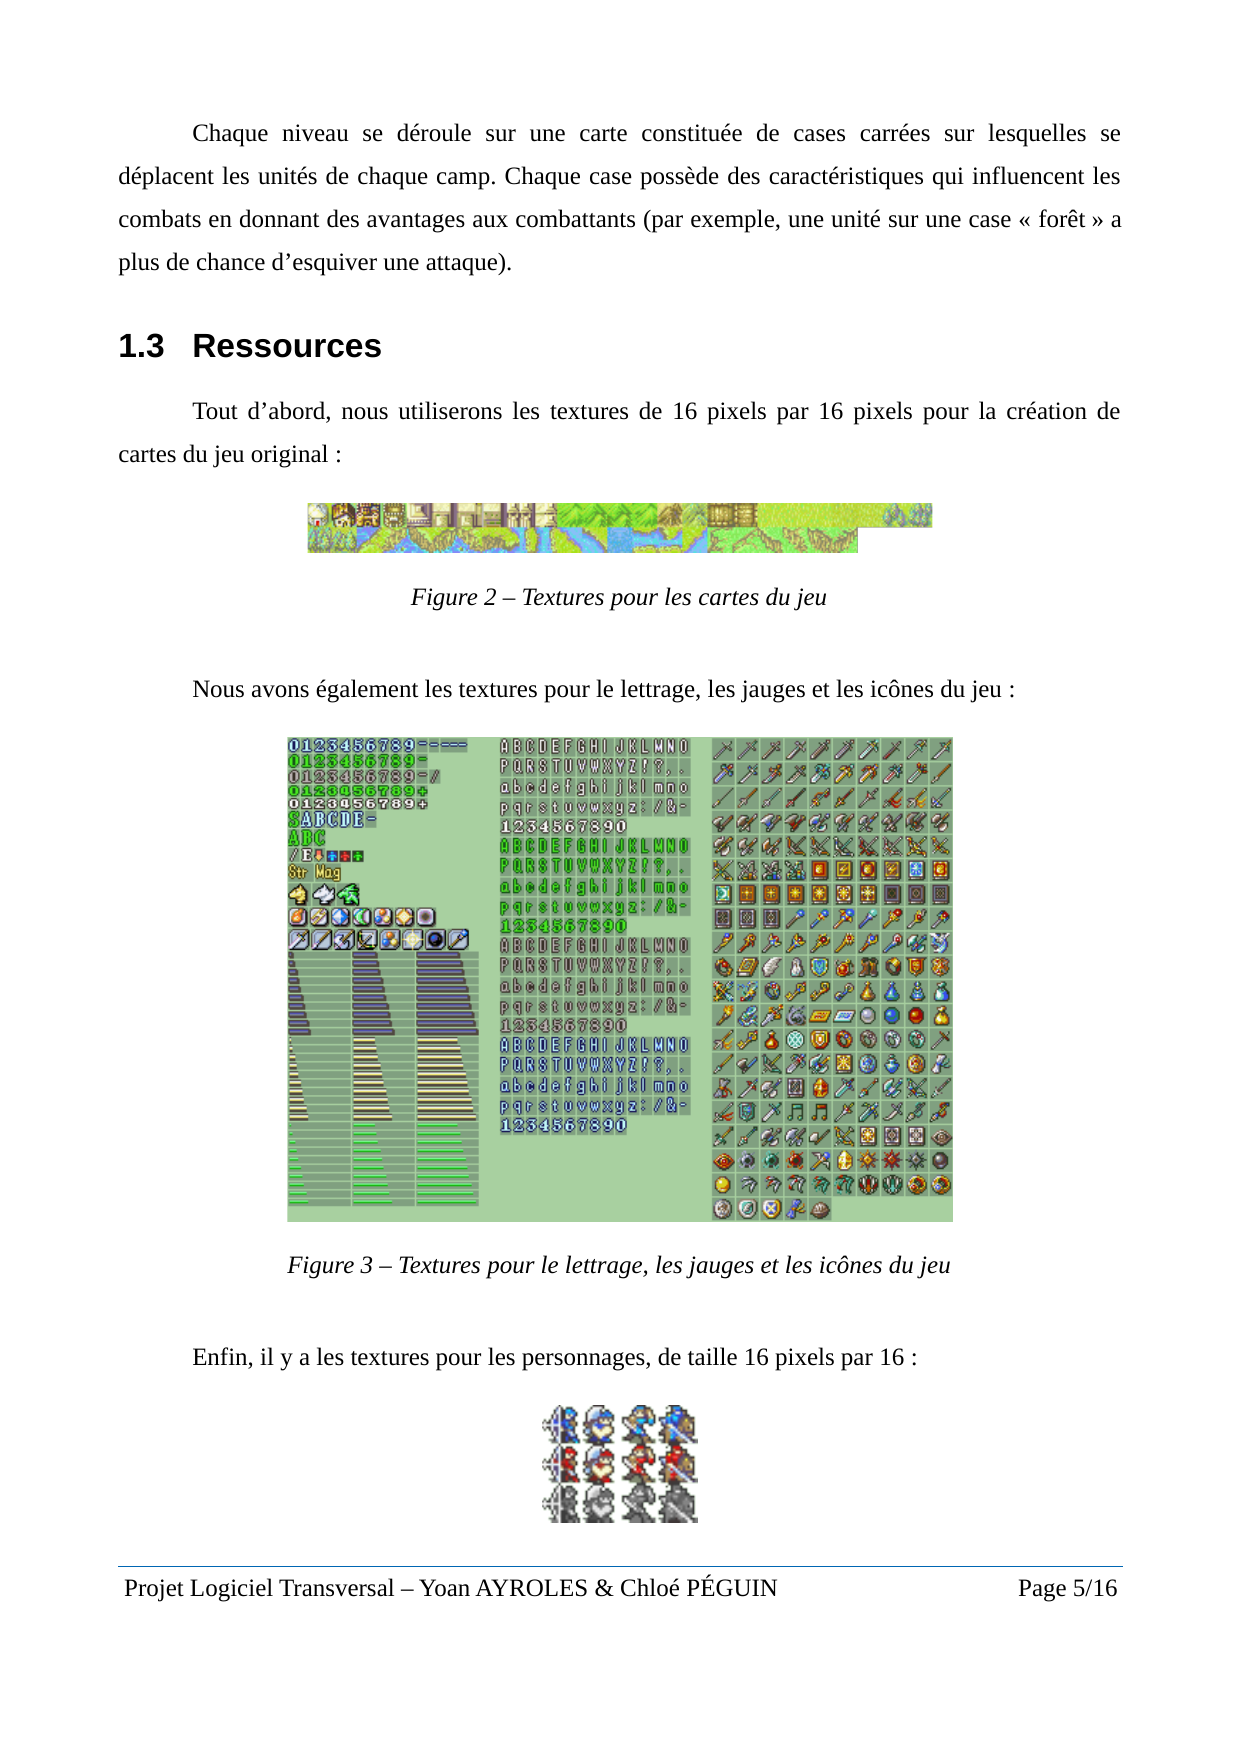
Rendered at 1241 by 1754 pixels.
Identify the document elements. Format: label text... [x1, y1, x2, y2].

picture [307, 503, 933, 553]
text Enfin, il y a les textures pour les personnages, de taille 16 pixels par 16 : [118, 1342, 1122, 1371]
text Nous avons également les textures pour le lettrage, les jauges et les icônes du jeu : [118, 674, 1122, 703]
table_header Figure 3 – Textures pour le lettrage, les jauges et les icônes du jeu [118, 732, 1122, 1285]
text Chaque niveau se déroule sur une carte constituée de cases carrées sur lesquelles se déplacent les unités de chaque camp. Chaque case possède des caractéristiques qui influencent les combats en donnant des avantages aux combattants (par exemple, une unité sur une case « forêt » a plus de chance d’esquiver une attaque). [118, 118, 1122, 276]
picture [287, 737, 953, 1222]
picture [542, 1405, 698, 1523]
table_header [118, 1400, 1122, 1528]
subtitle Ressources [118, 326, 1122, 365]
table_header Figure 2 – Textures pour les cartes du jeu [118, 497, 1122, 616]
text Tout d’abord, nous utiliserons les textures de 16 pixels par 16 pixels pour la création de cartes du jeu original : [118, 396, 1122, 468]
